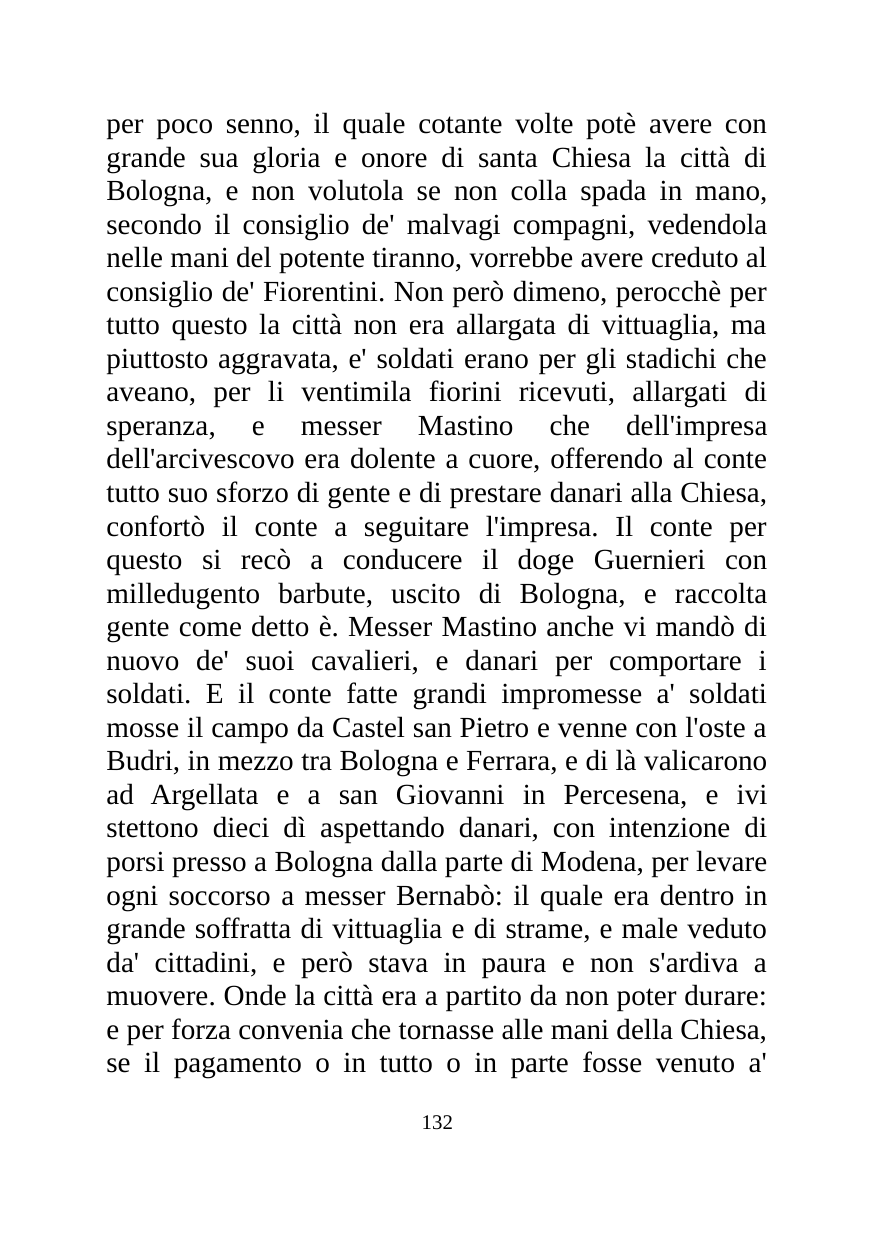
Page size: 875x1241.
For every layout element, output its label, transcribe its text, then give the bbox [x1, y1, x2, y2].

text per poco senno, il quale cotante volte potè avere con grande sua gloria e onore di santa Chiesa la città di Bologna, e non volutola se non colla spada in mano, secondo il consiglio de' malvagi compagni, vedendola nelle mani del potente tiranno, vorrebbe avere creduto al consiglio de' Fiorentini. Non però dimeno, perocchè per tutto questo la città non era allargata di vittuaglia, ma piuttosto aggravata, e' soldati erano per gli stadichi che aveano, per li ventimila fiorini ricevuti, allargati di speranza, e messer Mastino che dell'impresa dell'arcivescovo era dolente a cuore, offerendo al conte tutto suo sforzo di gente e di prestare danari alla Chiesa, confortò il conte a seguitare l'impresa. Il conte per questo si recò a conducere il doge Guernieri con milledugento barbute, uscito di Bologna, e raccolta gente come detto è. Messer Mastino anche vi mandò di nuovo de' suoi cavalieri, e danari per comportare i soldati. E il conte fatte grandi impromesse a' soldati mosse il campo da Castel san Pietro e venne con l'oste a Budri, in mezzo tra Bologna e Ferrara, e di là valicarono ad Argellata e a san Giovanni in Percesena, e ivi stettono dieci dì aspettando danari, con intenzione di porsi presso a Bologna dalla parte di Modena, per levare ogni soccorso a messer Bernabò: il quale era dentro in grande soffratta di vittuaglia e di strame, e male veduto da' cittadini, e però stava in paura e non s'ardiva a muovere. Onde la città era a partito da non poter durare: e per forza convenia che tornasse alle mani della Chiesa, se il pagamento o in tutto o in parte fosse venuto a' [106, 106, 768, 1079]
